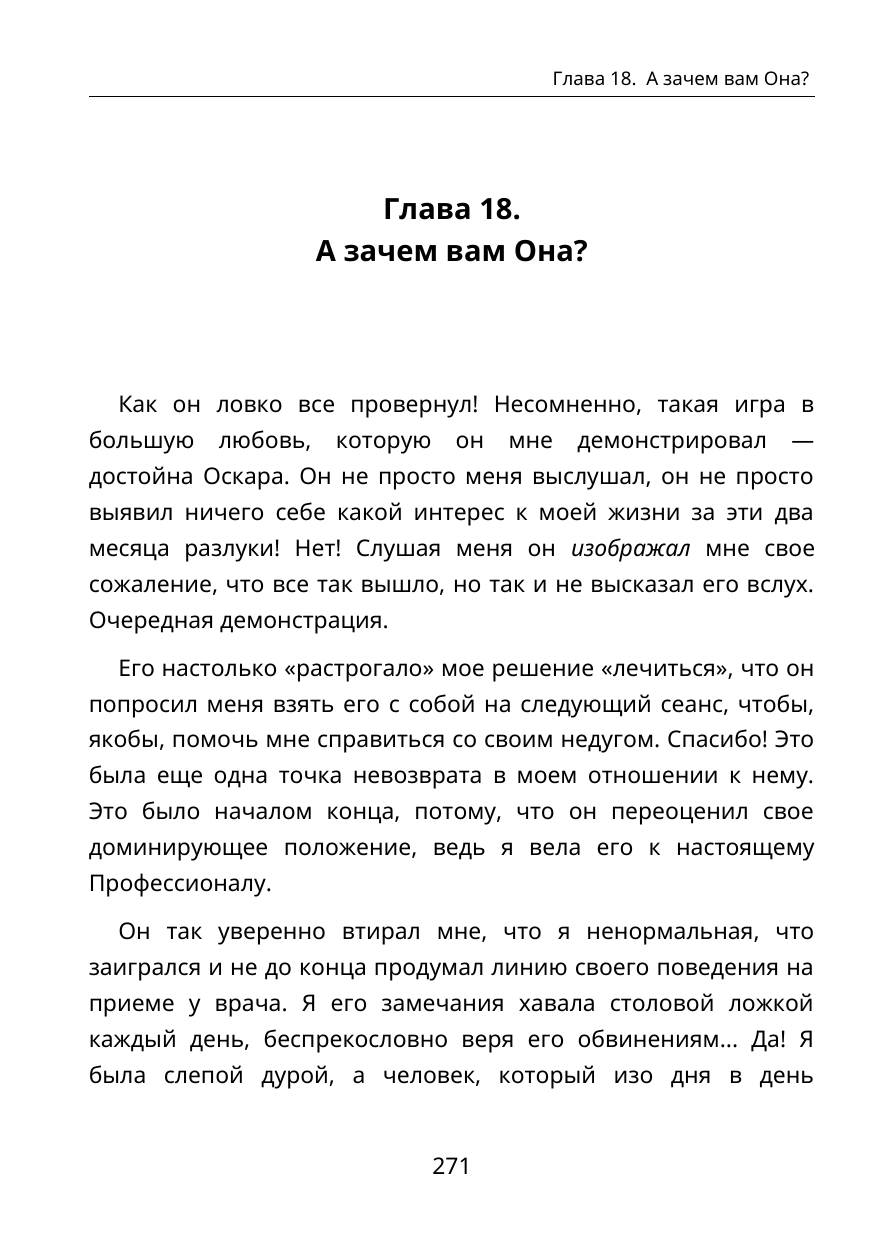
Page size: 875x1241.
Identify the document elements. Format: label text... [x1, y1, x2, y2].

subtitle Глава 18. А зачем вам Она? [88, 185, 815, 270]
text Как он ловко все провернул! Несомненно, такая игра в большую любовь, которую он мне демонстрировал — достойна Оскара. Он не просто меня выслушал, он не просто выявил ничего себе какой интерес к моей жизни за эти два месяца разлуки! Нет! Слушая меня он изображал мне свое сожаление, что все так вышло, но так и не высказал его вслух. Очередная демонстрация. [88, 388, 815, 635]
text Его настолько «растрогало» мое решение «лечиться», что он попросил меня взять его с собой на следующий сеанс, чтобы, якобы, помочь мне справиться со своим недугом. Спасибо! Это была еще одна точка невозврата в моем отношении к нему. Это было началом конца, потому, что он переоценил свое доминирующее положение, ведь я вела его к настоящему Профессионалу. [88, 652, 815, 898]
text Он так уверенно втирал мне, что я ненормальная, что заигрался и не до конца продумал линию своего поведения на приеме у врача. Я его замечания хавала столовой ложкой каждый день, беспрекословно веря его обвинениям... Да! Я была слепой дурой, а человек, который изо дня в день [88, 915, 815, 1090]
